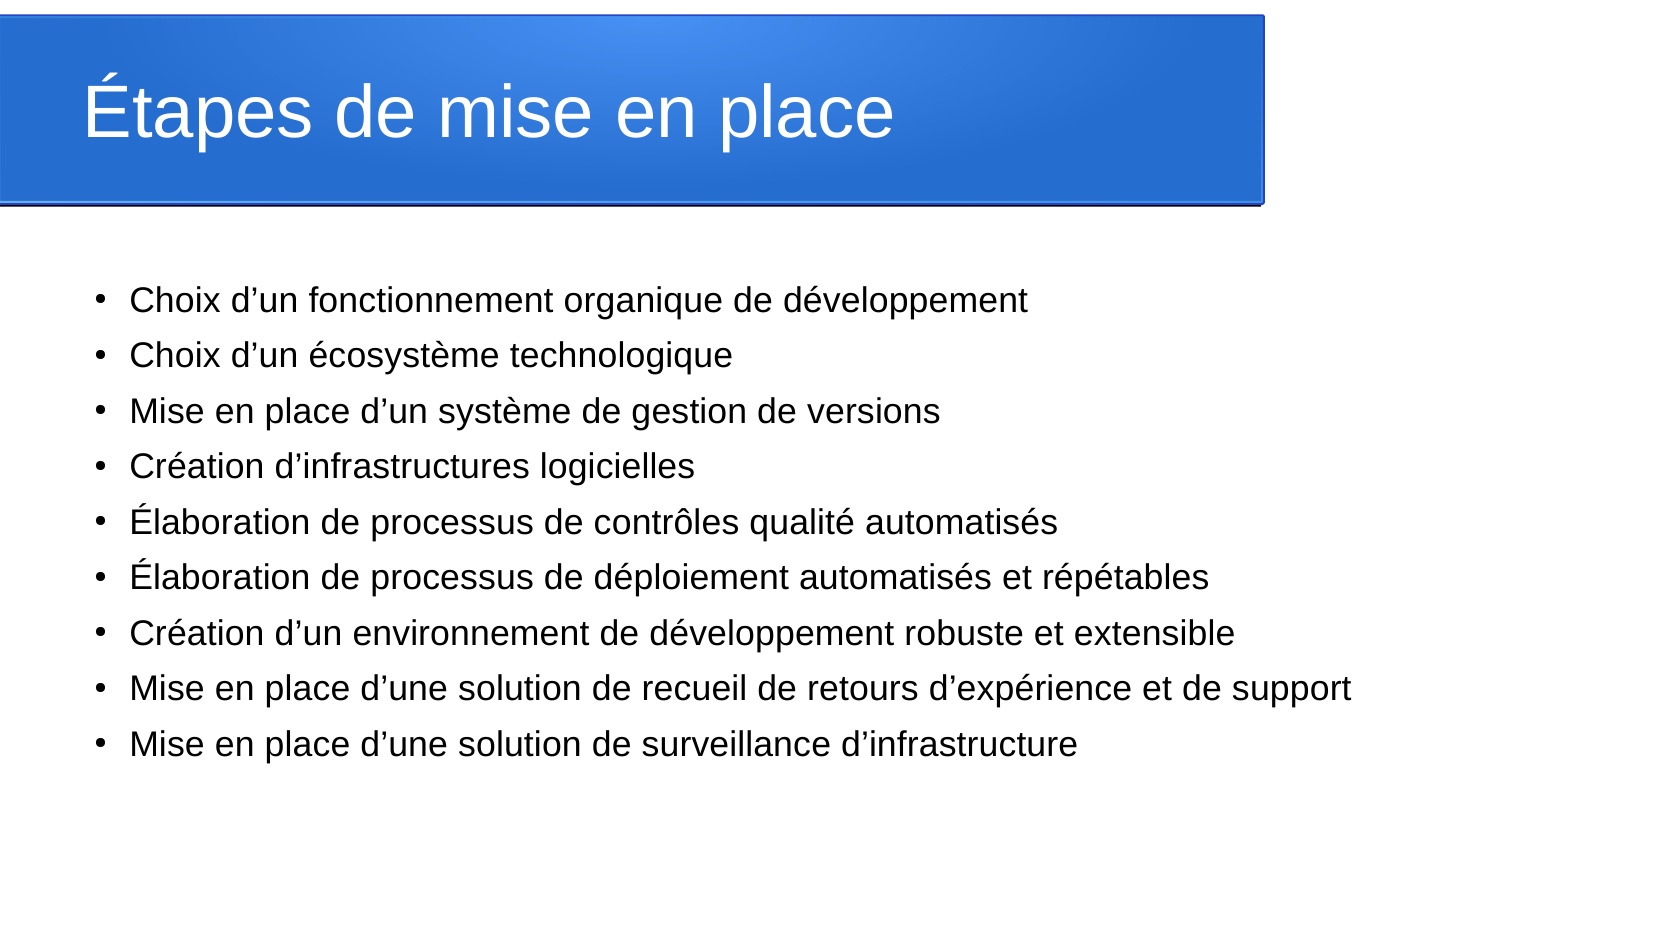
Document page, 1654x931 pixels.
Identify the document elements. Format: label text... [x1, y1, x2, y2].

title Étapes de mise en place [82, 35, 1235, 189]
list Choix d’un fonctionnement organique de développement Choix d’un écosystème technologique Mise en place d’un système de gestion de versions Création d’infrastructures logicielles Élaboration de processus de contrôles qualité automatisés Élaboration de processus de déploiement automatisés et répétables Création d’un environnement de développement robuste et extensible Mise en place d’une solution de recueil de retours d’expérience et de support Mise en place d’une solution de surveillance d’infrastructure [82, 224, 1571, 764]
